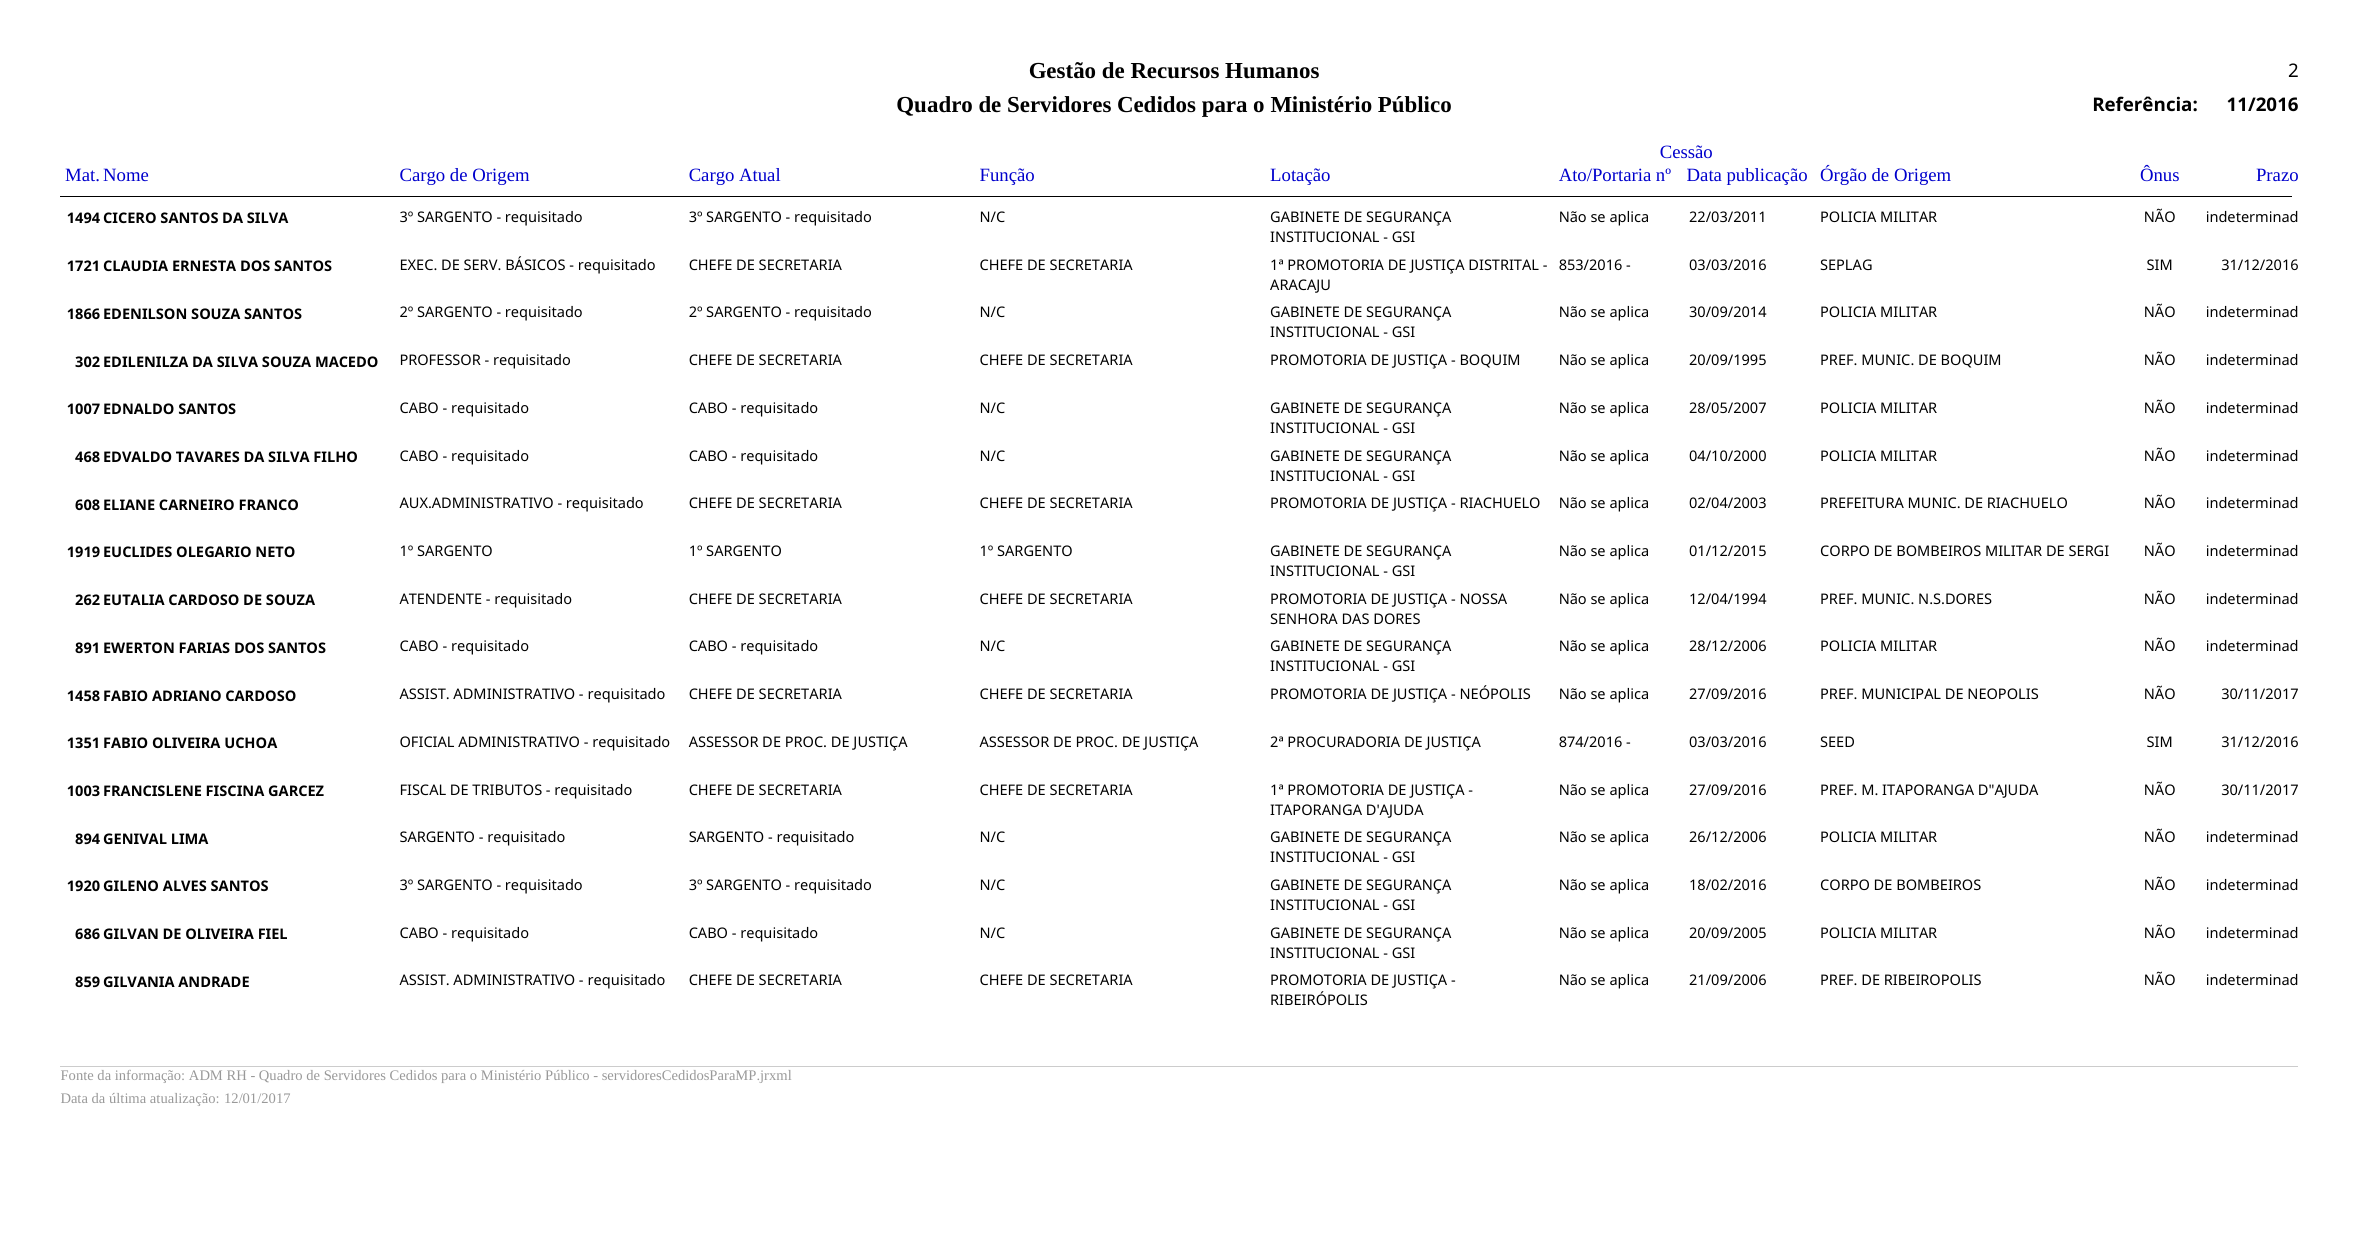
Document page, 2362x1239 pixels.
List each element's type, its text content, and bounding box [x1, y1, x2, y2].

table_header Não se aplica [1559, 445, 1684, 472]
table_cell [979, 398, 1262, 444]
table_cell 302 [12, 351, 100, 380]
table_cell [393, 712, 399, 729]
table_header N/C [979, 207, 1262, 253]
table_cell [1684, 590, 1689, 612]
table_cell [1684, 521, 1689, 538]
table_cell [1684, 972, 1689, 994]
table_cell 468 [12, 447, 100, 475]
table_cell [2200, 999, 2298, 1016]
table_header indeterminad [2200, 923, 2298, 951]
table_cell [1262, 283, 1270, 299]
table_header indeterminad [2200, 207, 2298, 235]
table_cell [1553, 235, 1558, 252]
table_cell [1820, 541, 2119, 587]
table_header CHEFE DE SECRETARIA [689, 970, 972, 1016]
table_header CHEFE DE SECRETARIA [979, 779, 1262, 826]
table_header OFICIAL ADMINISTRATIVO - requisitado [399, 732, 682, 778]
table_cell [1262, 617, 1270, 633]
table_cell [2299, 808, 2361, 824]
table_header PROMOTORIA DE JUSTIÇA - NEÓPOLIS [1270, 684, 1553, 730]
table_cell [1814, 521, 1820, 538]
table_header PREF. DE RIBEIROPOLIS [1820, 970, 2119, 1016]
table_header indeterminad [2200, 541, 2298, 569]
table_cell [972, 256, 979, 278]
table_cell CICERO SANTOS DA SILVA [103, 208, 393, 253]
table_cell [2119, 398, 2200, 444]
table_cell [1814, 665, 1820, 681]
table_cell [683, 474, 688, 490]
table_cell [1684, 569, 1689, 586]
table_header ASSIST. ADMINISTRATIVO - requisitado [399, 684, 682, 730]
table_cell [393, 903, 399, 919]
table_cell [1553, 733, 1558, 756]
table_cell [1262, 495, 1270, 517]
table_cell [1559, 493, 1684, 539]
table_cell [2200, 493, 2298, 539]
table_cell [1820, 207, 2119, 253]
table_header 31/12/2016 [2200, 255, 2298, 283]
table_cell [12, 618, 100, 635]
table_header 1º SARGENTO [399, 541, 682, 587]
table_cell [1262, 208, 1270, 231]
table_header 31/12/2016 [2200, 732, 2298, 760]
table_cell [393, 781, 399, 803]
table_cell [1814, 924, 1820, 946]
table_cell [1559, 445, 1684, 492]
table_cell EDILENILZA DA SILVA SOUZA MACEDO [103, 351, 393, 396]
table_cell [1559, 541, 1684, 587]
table_cell [683, 569, 688, 586]
table_cell [103, 350, 393, 396]
table_cell [1689, 756, 1814, 778]
table_cell [0, 590, 12, 612]
table_cell [972, 426, 979, 442]
table_header 27/09/2016 [1689, 779, 1814, 803]
table_cell [1684, 665, 1689, 681]
table_cell [1814, 351, 1820, 374]
table_cell [1553, 426, 1558, 442]
table_cell [1689, 541, 1814, 587]
table_header PROMOTORIA DE JUSTIÇA - RIBEIRÓPOLIS [1270, 970, 1553, 1016]
table_header SARGENTO - requisitado [399, 827, 682, 873]
table_cell [0, 808, 12, 824]
table_cell EUTALIA CARDOSO DE SOUZA [103, 590, 393, 635]
table_cell [1689, 255, 1814, 301]
table_header ATENDENTE - requisitado [399, 589, 682, 635]
table_header GABINETE DE SEGURANÇA INSTITUCIONAL - GSI [1270, 541, 1553, 587]
table_header Não se aplica [1559, 875, 1684, 902]
table_cell [1262, 164, 1270, 193]
table_cell [2200, 541, 2298, 587]
table_header SIM [2119, 732, 2200, 756]
table_header Não se aplica [1559, 398, 1684, 425]
table_cell [1553, 829, 1558, 851]
table_cell [1684, 235, 1689, 252]
table_header indeterminad [2200, 589, 2298, 617]
table_cell [393, 378, 399, 395]
table_cell [1559, 711, 1684, 730]
table_cell [2299, 712, 2361, 729]
table_cell [2299, 829, 2361, 851]
table_cell [12, 541, 100, 587]
table_header PREF. M. ITAPORANGA D"AJUDA [1820, 779, 2119, 826]
table_cell [1262, 951, 1270, 967]
table_cell [1814, 283, 1820, 299]
table_cell [393, 665, 399, 681]
table_cell [0, 331, 12, 347]
table_cell [1559, 207, 1684, 253]
table_cell [0, 141, 1555, 163]
table_cell [0, 447, 12, 469]
table_cell 859 [12, 972, 100, 1000]
table_cell [2200, 445, 2298, 492]
table_cell [1814, 808, 1820, 824]
table_cell [0, 399, 12, 422]
table_header 2ª PROCURADORIA DE JUSTIÇA [1270, 732, 1553, 778]
table_header Não se aplica [1559, 636, 1684, 663]
table_cell [1553, 712, 1558, 729]
table_header CHEFE DE SECRETARIA [689, 779, 972, 826]
table_header NÃO [2119, 350, 2200, 374]
table_cell 2 [2143, 57, 2298, 84]
table_cell [1262, 760, 1270, 776]
table_header CHEFE DE SECRETARIA [979, 493, 1262, 539]
table_cell [1553, 521, 1558, 538]
table_header 20/09/2005 [1689, 923, 1814, 946]
table_cell [1262, 924, 1270, 946]
table_cell [2299, 617, 2361, 633]
table_cell [683, 256, 688, 278]
table_cell [683, 951, 688, 967]
table_cell [1684, 903, 1689, 919]
table_cell [1820, 350, 2119, 396]
table_header PROMOTORIA DE JUSTIÇA - NOSSA SENHORA DAS DORES [1270, 589, 1553, 635]
table_cell [1689, 207, 1814, 253]
table_cell Mat. [30, 164, 100, 193]
table_cell [0, 542, 12, 565]
table_cell [683, 903, 688, 919]
table_cell [393, 283, 399, 299]
table_cell [1689, 946, 1814, 969]
table_cell [2200, 398, 2298, 444]
table_cell [683, 235, 688, 252]
table_cell [1814, 760, 1820, 776]
table_cell [1689, 302, 1814, 348]
table_cell [1559, 902, 1684, 921]
table_header indeterminad [2200, 445, 2298, 474]
table_header NÃO [2119, 398, 2200, 422]
table_header CHEFE DE SECRETARIA [689, 493, 972, 539]
table_header PREF. MUNICIPAL DE NEOPOLIS [1820, 684, 2119, 730]
table_cell [1262, 447, 1270, 469]
table_cell [399, 207, 682, 253]
table_header GABINETE DE SEGURANÇA INSTITUCIONAL - GSI [1270, 302, 1553, 349]
table_cell [103, 493, 393, 539]
table_cell FABIO OLIVEIRA UCHOA [103, 733, 393, 778]
table_cell [393, 542, 399, 565]
table_cell [1684, 951, 1689, 967]
table_cell [393, 351, 399, 374]
table_cell [1262, 304, 1270, 326]
table_header GABINETE DE SEGURANÇA INSTITUCIONAL - GSI [1270, 636, 1553, 683]
table_header NÃO [2119, 302, 2200, 326]
table_cell [1553, 495, 1558, 517]
table_cell [683, 283, 688, 299]
table_cell [12, 255, 100, 301]
table_cell [393, 331, 399, 347]
table_header indeterminad [2200, 493, 2298, 522]
table_cell [683, 855, 688, 872]
table_cell [1689, 708, 1814, 730]
table_header 3º SARGENTO - requisitado [689, 875, 972, 921]
table_cell [0, 235, 12, 252]
table_cell 1351 [12, 733, 100, 762]
table_header PREF. MUNIC. N.S.DORES [1820, 589, 2119, 635]
table_cell [1684, 781, 1689, 803]
table_cell [689, 207, 972, 253]
table_cell [683, 829, 688, 851]
table_cell [1814, 999, 1820, 1015]
table_cell [1684, 855, 1689, 872]
table_header 1ª PROMOTORIA DE JUSTIÇA DISTRITAL - ARACAJU [1270, 255, 1553, 301]
table_cell [393, 951, 399, 967]
table_cell [2119, 899, 2200, 921]
table_cell [0, 638, 12, 660]
table_cell EDNALDO SANTOS [103, 399, 393, 444]
table_header CABO - requisitado [689, 636, 972, 683]
table_cell 894 [12, 829, 100, 857]
table_cell [1814, 378, 1820, 395]
table_cell Ato/Portaria nº [1559, 164, 1686, 193]
table_cell [1262, 542, 1270, 565]
table_header 28/12/2006 [1689, 636, 1814, 660]
table_cell [1684, 426, 1689, 442]
table_cell [2119, 350, 2200, 396]
table_cell [2299, 1066, 2361, 1090]
table_cell [1814, 447, 1820, 469]
table_cell [0, 1016, 2361, 1066]
table_cell [0, 617, 12, 633]
table_cell [1814, 474, 1820, 490]
table_cell [1270, 207, 1553, 253]
table_header NÃO [2119, 827, 2200, 851]
table_header 22/03/2011 [1689, 207, 1814, 231]
table_cell [1270, 302, 1553, 348]
table_cell [979, 445, 1262, 492]
table_header Não se aplica [1559, 827, 1684, 854]
table_header ASSESSOR DE PROC. DE JUSTIÇA [979, 732, 1262, 778]
table_header 21/09/2006 [1689, 970, 1814, 994]
table_cell [377, 1090, 2361, 1114]
table_header GABINETE DE SEGURANÇA INSTITUCIONAL - GSI [1270, 875, 1553, 921]
table_cell [1262, 590, 1270, 612]
table_cell [1814, 638, 1820, 660]
table_cell [0, 283, 12, 299]
table_cell [0, 951, 12, 967]
table_cell [1820, 445, 2119, 492]
table_cell [12, 809, 100, 826]
table_cell [683, 542, 688, 565]
table_cell [972, 474, 979, 490]
table_cell [1262, 399, 1270, 422]
table_header indeterminad [2200, 875, 2298, 903]
table_cell [1553, 808, 1558, 824]
table_cell [1553, 760, 1558, 776]
table_cell [1814, 304, 1820, 326]
table_cell EWERTON FARIAS DOS SANTOS [103, 638, 393, 683]
table_header NÃO [2119, 970, 2200, 994]
table_header SEPLAG [1820, 255, 2119, 301]
table_header CABO - requisitado [399, 445, 682, 492]
table_header 853/2016 - [1559, 255, 1684, 282]
table_cell [1814, 829, 1820, 851]
table_cell [1689, 350, 1814, 396]
table_cell [103, 541, 393, 587]
table_cell [1814, 972, 1820, 994]
table_cell [1689, 994, 1814, 1016]
table_cell [1262, 474, 1270, 490]
table_cell [393, 855, 399, 872]
table_header PROMOTORIA DE JUSTIÇA - BOQUIM [1270, 350, 1553, 396]
table_cell EDENILSON SOUZA SANTOS [103, 304, 393, 349]
table_cell [972, 876, 979, 899]
table_cell EUCLIDES OLEGARIO NETO [103, 542, 393, 587]
table_cell [1262, 733, 1270, 756]
table_cell 1458 [12, 685, 100, 714]
table_cell [972, 495, 979, 517]
table_cell [393, 426, 399, 442]
table_cell [972, 283, 979, 299]
table_cell 1920 [12, 876, 100, 905]
table_header indeterminad [2200, 350, 2298, 378]
table_cell [1814, 712, 1820, 729]
table_cell [12, 952, 100, 969]
table_cell [1689, 899, 1814, 921]
table_header PROMOTORIA DE JUSTIÇA - RIACHUELO [1270, 493, 1553, 539]
table_cell [1814, 781, 1820, 803]
table_cell [2200, 951, 2298, 969]
table_cell [1262, 903, 1270, 919]
table_cell [689, 445, 972, 492]
table_cell [103, 255, 393, 301]
table_header POLICIA MILITAR [1820, 445, 2119, 492]
table_cell GILVANIA ANDRADE [103, 972, 393, 1016]
table_cell 1007 [12, 399, 100, 428]
table_cell [1262, 235, 1270, 252]
table_header FISCAL DE TRIBUTOS - requisitado [399, 779, 682, 826]
table_header GABINETE DE SEGURANÇA INSTITUCIONAL - GSI [1270, 207, 1553, 253]
table_cell [1553, 903, 1558, 919]
table_cell GILVAN DE OLIVEIRA FIEL [103, 924, 393, 969]
table_cell [0, 999, 12, 1015]
table_cell [1814, 399, 1820, 422]
table_cell [1553, 876, 1558, 899]
table_cell [1270, 255, 1553, 301]
table_cell [972, 235, 979, 252]
table_cell [2299, 924, 2361, 946]
table_header GABINETE DE SEGURANÇA INSTITUCIONAL - GSI [1270, 923, 1553, 969]
table_cell [683, 495, 688, 517]
table_cell [1689, 612, 1814, 635]
table_cell [2119, 946, 2200, 969]
table_cell [683, 164, 688, 193]
table_cell [1553, 208, 1558, 231]
table_cell [0, 351, 12, 374]
table_cell [683, 876, 688, 899]
table_cell [1684, 447, 1689, 469]
table_cell [399, 255, 682, 301]
table_cell [2299, 685, 2361, 708]
table_cell [2299, 57, 2361, 84]
table_header 26/12/2006 [1689, 827, 1814, 851]
table_cell [689, 255, 972, 301]
table_cell [0, 903, 12, 919]
table_cell [0, 57, 346, 84]
table_header N/C [979, 445, 1262, 492]
table_header 2º SARGENTO - requisitado [689, 302, 972, 349]
table_cell 1494 [12, 208, 100, 237]
table_cell [12, 1000, 100, 1016]
table_cell [399, 445, 682, 492]
table_header PROFESSOR - requisitado [399, 350, 682, 396]
table_header CHEFE DE SECRETARIA [689, 589, 972, 635]
table_cell [683, 617, 688, 633]
table_cell Gestão de Recursos Humanos [346, 57, 2002, 85]
table_header CABO - requisitado [399, 398, 682, 444]
table_header NÃO [2119, 541, 2200, 565]
table_header Não se aplica [1559, 350, 1684, 377]
table_cell [972, 855, 979, 872]
table_cell [683, 999, 688, 1015]
table_cell [972, 999, 979, 1015]
table_cell [1684, 638, 1689, 660]
table_cell 1003 [12, 781, 100, 809]
table_cell [1817, 141, 2361, 163]
table_cell [972, 590, 979, 612]
table_cell [1689, 445, 1814, 492]
table_cell [1553, 781, 1558, 803]
table_cell [0, 685, 12, 708]
table_cell [1262, 972, 1270, 994]
table_cell [1262, 685, 1270, 708]
table_cell [683, 760, 688, 776]
table_cell [399, 350, 682, 396]
table_cell [1684, 924, 1689, 946]
table_cell [0, 876, 12, 899]
table_header Não se aplica [1559, 302, 1684, 329]
table_header AUX.ADMINISTRATIVO - requisitado [399, 493, 682, 539]
table_cell FABIO ADRIANO CARDOSO [103, 685, 393, 730]
table_header N/C [979, 923, 1262, 969]
table_cell EDVALDO TAVARES DA SILVA FILHO [103, 447, 393, 492]
table_cell [979, 493, 1262, 539]
table_cell [0, 198, 2361, 207]
table_cell [2299, 91, 2361, 124]
table_header GABINETE DE SEGURANÇA INSTITUCIONAL - GSI [1270, 445, 1553, 492]
table_cell [1559, 663, 1684, 682]
table_cell [683, 685, 688, 708]
table_cell [12, 905, 100, 921]
table_cell [972, 951, 979, 967]
table_cell [393, 733, 399, 756]
table_cell [1684, 399, 1689, 422]
table_cell [683, 638, 688, 660]
table_cell [1684, 351, 1689, 374]
table_cell [2200, 712, 2298, 730]
table_cell [1559, 255, 1684, 301]
table_cell [1553, 331, 1558, 347]
table_cell [683, 208, 688, 231]
table_cell [1559, 759, 1684, 778]
table_cell [12, 445, 100, 492]
table_header CHEFE DE SECRETARIA [979, 589, 1262, 635]
table_header 27/09/2016 [1689, 684, 1814, 708]
table_cell [1684, 474, 1689, 490]
table_cell [2200, 350, 2298, 396]
table_cell [2299, 781, 2361, 803]
table_header ASSIST. ADMINISTRATIVO - requisitado [399, 970, 682, 1016]
table_cell [689, 350, 972, 396]
table_header 04/10/2000 [1689, 445, 1814, 469]
table_cell [683, 378, 688, 395]
table_cell [0, 760, 12, 776]
table_cell [2200, 903, 2298, 921]
table_cell Cessão [1555, 141, 1817, 163]
table_cell [2299, 903, 2361, 919]
table_cell [1684, 808, 1689, 824]
table_cell 686 [12, 924, 100, 952]
table_cell [1553, 164, 1558, 193]
table_header GABINETE DE SEGURANÇA INSTITUCIONAL - GSI [1270, 398, 1553, 444]
table_cell [1814, 495, 1820, 517]
table_cell [2299, 164, 2361, 193]
table_header CHEFE DE SECRETARIA [689, 684, 972, 730]
table_cell Ônus [2119, 164, 2200, 193]
table_cell [689, 398, 972, 444]
table_header 01/12/2015 [1689, 541, 1814, 565]
table_cell [393, 760, 399, 776]
table_cell [683, 447, 688, 469]
table_cell [1553, 972, 1558, 994]
table_cell [1270, 398, 1553, 444]
table_cell Órgão de Origem [1820, 164, 2119, 193]
table_header GABINETE DE SEGURANÇA INSTITUCIONAL - GSI [1270, 827, 1553, 873]
table_cell [399, 541, 682, 587]
table_cell [1553, 665, 1558, 681]
table_cell [1553, 951, 1558, 967]
table_cell ELIANE CARNEIRO FRANCO [103, 495, 393, 539]
table_cell 608 [12, 495, 100, 523]
table_cell [2119, 851, 2200, 873]
table_cell [1553, 399, 1558, 422]
table_cell [393, 617, 399, 633]
table_cell [1559, 350, 1684, 396]
table_header CORPO DE BOMBEIROS MILITAR DE SERGI [1820, 541, 2119, 587]
table_cell [2119, 302, 2200, 348]
table_header POLICIA MILITAR [1820, 923, 2119, 969]
table_header SIM [2119, 255, 2200, 278]
table_cell [2119, 994, 2200, 1016]
table_cell [393, 638, 399, 660]
table_cell [979, 302, 1262, 348]
table_cell [399, 398, 682, 444]
table_header SEED [1820, 732, 2119, 778]
table_cell [1559, 949, 1684, 969]
table_cell [972, 208, 979, 231]
table_cell [1553, 351, 1558, 374]
table_header SARGENTO - requisitado [689, 827, 972, 873]
table_cell [972, 760, 979, 776]
table_cell [393, 164, 399, 193]
table_cell [972, 331, 979, 347]
table_cell [683, 304, 688, 326]
table_cell [2299, 733, 2361, 756]
table_cell [1820, 398, 2119, 444]
table_header indeterminad [2200, 398, 2298, 426]
table_cell [1553, 999, 1558, 1015]
table_cell [1262, 808, 1270, 824]
table_cell [1684, 999, 1689, 1015]
table_header NÃO [2119, 923, 2200, 946]
table_header Não se aplica [1559, 589, 1684, 616]
table_cell [1559, 997, 1684, 1016]
table_cell [0, 712, 12, 729]
table_cell [393, 474, 399, 490]
table_cell Referência: [2004, 91, 2198, 124]
table_cell Cargo de Origem [399, 164, 682, 193]
table_cell [1814, 855, 1820, 872]
table_cell [2200, 207, 2298, 253]
table_header CABO - requisitado [399, 636, 682, 683]
table_cell [0, 733, 12, 756]
table_cell [1684, 733, 1689, 756]
table_cell [1553, 304, 1558, 326]
table_header N/C [979, 827, 1262, 873]
table_cell [2200, 808, 2298, 826]
table_cell [1553, 378, 1558, 395]
table_cell [12, 714, 100, 730]
table_cell [2119, 493, 2200, 539]
table_cell Cargo Atual [689, 164, 972, 193]
table_cell [2299, 283, 2361, 299]
table_header CABO - requisitado [689, 445, 972, 492]
table_cell [1814, 876, 1820, 899]
table_header [0, 0, 2361, 57]
table_cell [393, 808, 399, 824]
table_cell [1814, 426, 1820, 442]
table_cell CLAUDIA ERNESTA DOS SANTOS [103, 256, 393, 301]
table_cell [0, 924, 12, 946]
table_cell [2119, 803, 2200, 826]
table_cell [1820, 493, 2119, 539]
table_cell 12/01/2017 [224, 1090, 377, 1114]
table_cell [12, 493, 100, 539]
table_cell [972, 542, 979, 565]
table_cell [393, 590, 399, 612]
table_header 1ª PROMOTORIA DE JUSTIÇA - ITAPORANGA D'AJUDA [1270, 779, 1553, 826]
table_cell [689, 493, 972, 539]
table_cell [2119, 207, 2200, 253]
table_cell [683, 521, 688, 538]
table_cell [683, 972, 688, 994]
table_cell [393, 495, 399, 517]
table_cell [683, 426, 688, 442]
table_header PREF. MUNIC. DE BOQUIM [1820, 350, 2119, 396]
table_cell [1553, 447, 1558, 469]
table_cell [2299, 876, 2361, 899]
table_cell [2299, 378, 2361, 395]
table_cell Fonte da informação: ADM RH - Quadro de Servidores Cedidos para o Ministério Público - servidoresCedidosParaMP.jrxml [60, 1067, 2298, 1090]
table_cell [2299, 331, 2361, 347]
table_cell [1262, 999, 1270, 1015]
table_header indeterminad [2200, 827, 2298, 856]
table_header CHEFE DE SECRETARIA [979, 255, 1262, 301]
table_cell [1811, 164, 1820, 193]
table_cell [2119, 708, 2200, 730]
table_cell [2299, 208, 2361, 231]
table_header 30/11/2017 [2200, 684, 2298, 712]
table_cell [1684, 304, 1689, 326]
table_cell [2299, 951, 2361, 967]
table_cell [103, 398, 393, 444]
table_cell [103, 302, 393, 348]
table_cell [972, 399, 979, 422]
table_header Não se aplica [1559, 493, 1684, 520]
table_cell [2002, 57, 2143, 84]
table_cell [2299, 521, 2361, 538]
table_cell [1553, 283, 1558, 299]
table_cell [1262, 781, 1270, 803]
table_cell [1684, 760, 1689, 776]
table_cell [972, 351, 979, 374]
table_cell [1262, 256, 1270, 278]
table_cell [1553, 638, 1558, 660]
table_cell [683, 351, 688, 374]
table_cell [393, 876, 399, 899]
table_cell [393, 829, 399, 851]
table_cell [1559, 806, 1684, 826]
table_cell [12, 857, 100, 873]
table_cell [1262, 331, 1270, 347]
table_cell [2299, 638, 2361, 660]
table_cell [0, 1090, 60, 1114]
table_cell GENIVAL LIMA [103, 829, 393, 873]
table_cell [979, 350, 1262, 396]
table_header POLICIA MILITAR [1820, 207, 2119, 253]
table_cell [1262, 378, 1270, 395]
table_header N/C [979, 302, 1262, 349]
table_cell [972, 808, 979, 824]
table_header POLICIA MILITAR [1820, 398, 2119, 444]
table_header 12/04/1994 [1689, 589, 1814, 612]
table_header CABO - requisitado [399, 923, 682, 969]
table_cell [1262, 876, 1270, 899]
table_cell [1559, 398, 1684, 444]
table_header CABO - requisitado [689, 398, 972, 444]
table_cell 262 [12, 590, 100, 618]
table_cell [1814, 331, 1820, 347]
table_cell [683, 733, 688, 756]
table_header indeterminad [2200, 636, 2298, 665]
table_cell [12, 666, 100, 682]
table_cell [103, 445, 393, 492]
table_cell [1684, 495, 1689, 517]
table_cell [393, 208, 399, 231]
table_cell [683, 924, 688, 946]
table_header POLICIA MILITAR [1820, 636, 2119, 683]
table_header 2º SARGENTO - requisitado [399, 302, 682, 349]
table_cell [399, 302, 682, 348]
table_cell [683, 399, 688, 422]
table_cell [1559, 302, 1684, 348]
table_cell [2299, 235, 2361, 252]
table_cell [2299, 590, 2361, 612]
table_header Não se aplica [1559, 779, 1684, 806]
table_header NÃO [2119, 589, 2200, 612]
table_cell [972, 903, 979, 919]
table_cell [683, 712, 688, 729]
table_cell [0, 569, 12, 586]
table_header 3º SARGENTO - requisitado [399, 207, 682, 253]
table_header 874/2016 - [1559, 732, 1684, 759]
table_cell [2299, 972, 2361, 994]
table_cell [2200, 856, 2298, 873]
table_cell [2200, 255, 2298, 301]
table_cell [1262, 521, 1270, 538]
table_cell 1919 [12, 542, 100, 571]
table_cell [1553, 474, 1558, 490]
table_cell [2299, 569, 2361, 586]
table_cell [1814, 903, 1820, 919]
table_cell [2200, 617, 2298, 635]
table_cell [1553, 569, 1558, 586]
table_cell [1814, 208, 1820, 231]
table_header 30/11/2017 [2200, 779, 2298, 808]
table_cell [1814, 235, 1820, 252]
table_header NÃO [2119, 779, 2200, 803]
table_cell [393, 304, 399, 326]
table_cell [0, 781, 12, 803]
table_cell [393, 447, 399, 469]
table_cell Função [979, 164, 1262, 193]
table_cell [103, 207, 393, 253]
table_cell [972, 164, 979, 193]
table_cell [1684, 829, 1689, 851]
table_cell [972, 447, 979, 469]
table_cell [1684, 542, 1689, 565]
table_cell [393, 521, 399, 538]
table_header 3º SARGENTO - requisitado [399, 875, 682, 921]
table_cell [1684, 283, 1689, 299]
table_cell [972, 665, 979, 681]
table_header CABO - requisitado [689, 923, 972, 969]
table_cell [12, 350, 100, 396]
table_header NÃO [2119, 875, 2200, 899]
table_cell [979, 207, 1262, 253]
table_cell FRANCISLENE FISCINA GARCEZ [103, 781, 393, 826]
table_cell [2200, 760, 2298, 778]
table_cell [0, 474, 12, 490]
table_header Não se aplica [1559, 541, 1684, 568]
table_cell [0, 1066, 60, 1090]
table_cell [1814, 617, 1820, 633]
table_cell [2119, 541, 2200, 587]
table_header CHEFE DE SECRETARIA [689, 255, 972, 301]
table_header 30/09/2014 [1689, 302, 1814, 326]
table_cell 1721 [12, 256, 100, 284]
table_cell [1553, 617, 1558, 633]
table_cell [689, 302, 972, 348]
table_cell [2299, 399, 2361, 422]
table_header CHEFE DE SECRETARIA [979, 970, 1262, 1016]
table_header NÃO [2119, 207, 2200, 231]
table_cell [972, 829, 979, 851]
table_cell [1262, 569, 1270, 586]
table_cell [1814, 542, 1820, 565]
table_cell [2299, 495, 2361, 517]
table_cell [972, 781, 979, 803]
table_cell [972, 733, 979, 756]
table_cell [972, 521, 979, 538]
table_cell [0, 855, 12, 872]
table_cell [1689, 660, 1814, 682]
table_header 18/02/2016 [1689, 875, 1814, 899]
table_cell [393, 972, 399, 994]
table_cell [683, 781, 688, 803]
table_cell [1814, 569, 1820, 586]
table_cell [0, 256, 12, 278]
table_cell [0, 378, 12, 395]
table_cell [393, 924, 399, 946]
table_cell [2299, 474, 2361, 490]
table_header 1º SARGENTO [979, 541, 1262, 587]
table_cell [2299, 447, 2361, 469]
table_cell [683, 331, 688, 347]
table_header 28/05/2007 [1689, 398, 1814, 422]
table_cell [1689, 493, 1814, 539]
table_cell [1270, 350, 1553, 396]
table_header NÃO [2119, 493, 2200, 517]
table_cell [1820, 255, 2119, 301]
table_header Não se aplica [1559, 970, 1684, 997]
table_cell [1553, 855, 1558, 872]
table_cell [1262, 829, 1270, 851]
table_cell [2200, 665, 2298, 682]
table_cell [0, 495, 12, 517]
table_header POLICIA MILITAR [1820, 827, 2119, 873]
table_cell Quadro de Servidores Cedidos para o Ministério Público [346, 91, 2002, 124]
table_cell [1689, 803, 1814, 826]
table_cell [1814, 590, 1820, 612]
table_cell [1814, 685, 1820, 708]
table_cell [393, 685, 399, 708]
table_cell [1689, 851, 1814, 873]
table_cell [0, 85, 2361, 91]
table_cell [1820, 302, 2119, 348]
table_cell [683, 665, 688, 681]
table_cell [683, 808, 688, 824]
table_header CHEFE DE SECRETARIA [979, 350, 1262, 396]
table_cell [2299, 351, 2361, 374]
table_cell [2299, 542, 2361, 565]
table_cell [1262, 855, 1270, 872]
table_header 1º SARGENTO [689, 541, 972, 587]
table_cell [393, 999, 399, 1015]
table_cell [393, 256, 399, 278]
table_cell [2119, 255, 2200, 301]
table_cell [972, 378, 979, 395]
table_header 03/03/2016 [1689, 732, 1814, 756]
table_cell [972, 924, 979, 946]
table_cell [12, 302, 100, 348]
table_cell [972, 304, 979, 326]
table_cell [393, 399, 399, 422]
table_header EXEC. DE SERV. BÁSICOS - requisitado [399, 255, 682, 301]
table_cell [1553, 542, 1558, 565]
table_cell [0, 91, 346, 124]
table_cell 11/2016 [2200, 91, 2298, 124]
table_cell [1553, 256, 1558, 278]
table_header Não se aplica [1559, 684, 1684, 711]
table_header CHEFE DE SECRETARIA [979, 684, 1262, 730]
table_cell [1262, 426, 1270, 442]
table_cell [1814, 951, 1820, 967]
table_cell [0, 125, 2361, 141]
table_cell Data da última atualização: [60, 1090, 224, 1114]
table_cell [12, 207, 100, 253]
table_cell [972, 617, 979, 633]
table_header NÃO [2119, 684, 2200, 708]
table_cell [1684, 208, 1689, 231]
table_header Não se aplica [1559, 923, 1684, 949]
table_cell [2299, 426, 2361, 442]
table_cell [12, 762, 100, 778]
table_cell [689, 541, 972, 587]
table_cell [0, 164, 30, 193]
table_cell [1262, 351, 1270, 374]
table_cell [393, 569, 399, 586]
table_cell [1262, 638, 1270, 660]
table_cell [972, 569, 979, 586]
table_cell [2299, 855, 2361, 872]
table_header indeterminad [2200, 302, 2298, 331]
table_cell [12, 398, 100, 444]
table_cell [683, 590, 688, 612]
table_cell Prazo [2200, 164, 2298, 193]
table_cell [1684, 256, 1689, 278]
table_cell [2299, 760, 2361, 776]
table_cell [2200, 302, 2298, 348]
table_cell [0, 665, 12, 681]
table_header N/C [979, 636, 1262, 683]
table_cell [1814, 256, 1820, 278]
table_header NÃO [2119, 636, 2200, 660]
table_cell [2119, 612, 2200, 635]
table_cell [1814, 733, 1820, 756]
table_cell [0, 521, 12, 538]
table_header 20/09/1995 [1689, 350, 1814, 374]
table_cell [1684, 378, 1689, 395]
table_cell [2119, 660, 2200, 682]
table_cell [2299, 256, 2361, 278]
table_header NÃO [2119, 445, 2200, 469]
table_cell [0, 208, 12, 231]
table_cell [1684, 331, 1689, 347]
table_cell [2299, 304, 2361, 326]
table_header ASSESSOR DE PROC. DE JUSTIÇA [689, 732, 972, 778]
table_cell [1270, 445, 1553, 492]
table_cell 891 [12, 638, 100, 666]
table_cell [2119, 445, 2200, 492]
table_header PREFEITURA MUNIC. DE RIACHUELO [1820, 493, 2119, 539]
table_header N/C [979, 398, 1262, 444]
table_cell [1689, 398, 1814, 444]
table_cell [972, 972, 979, 994]
table_cell [972, 685, 979, 708]
table_cell [1262, 712, 1270, 729]
table_cell [979, 255, 1262, 301]
table_cell GILENO ALVES SANTOS [103, 876, 393, 921]
table_header 02/04/2003 [1689, 493, 1814, 517]
table_cell [399, 493, 682, 539]
table_cell Lotação [1270, 164, 1553, 193]
table_cell [972, 712, 979, 729]
table_cell [393, 235, 399, 252]
table_header POLICIA MILITAR [1820, 302, 2119, 349]
table_cell [1559, 854, 1684, 873]
table_cell [1553, 924, 1558, 946]
table_header N/C [979, 875, 1262, 921]
table_cell Data publicação [1686, 164, 1811, 193]
table_cell [1270, 541, 1553, 587]
table_cell [979, 541, 1262, 587]
table_cell [1270, 493, 1553, 539]
table_header indeterminad [2200, 970, 2298, 999]
table_cell [1684, 617, 1689, 633]
table_cell [2299, 999, 2361, 1015]
table_cell [1684, 685, 1689, 708]
table_cell [2299, 665, 2361, 681]
table_cell [1553, 590, 1558, 612]
table_cell [1684, 712, 1689, 729]
table_cell [0, 972, 12, 994]
table_header 03/03/2016 [1689, 255, 1814, 278]
table_cell [972, 638, 979, 660]
table_cell [2119, 756, 2200, 778]
table_cell [0, 426, 12, 442]
table_cell [1684, 876, 1689, 899]
table_cell 1866 [12, 304, 100, 332]
table_header CORPO DE BOMBEIROS [1820, 875, 2119, 921]
table_header Não se aplica [1559, 207, 1684, 234]
table_cell [0, 304, 12, 326]
table_cell [1262, 665, 1270, 681]
table_cell [0, 829, 12, 851]
table_cell [1559, 616, 1684, 635]
table_header CHEFE DE SECRETARIA [689, 350, 972, 396]
table_header 3º SARGENTO - requisitado [689, 207, 972, 253]
table_cell [1553, 685, 1558, 708]
table_cell Nome [103, 164, 393, 193]
